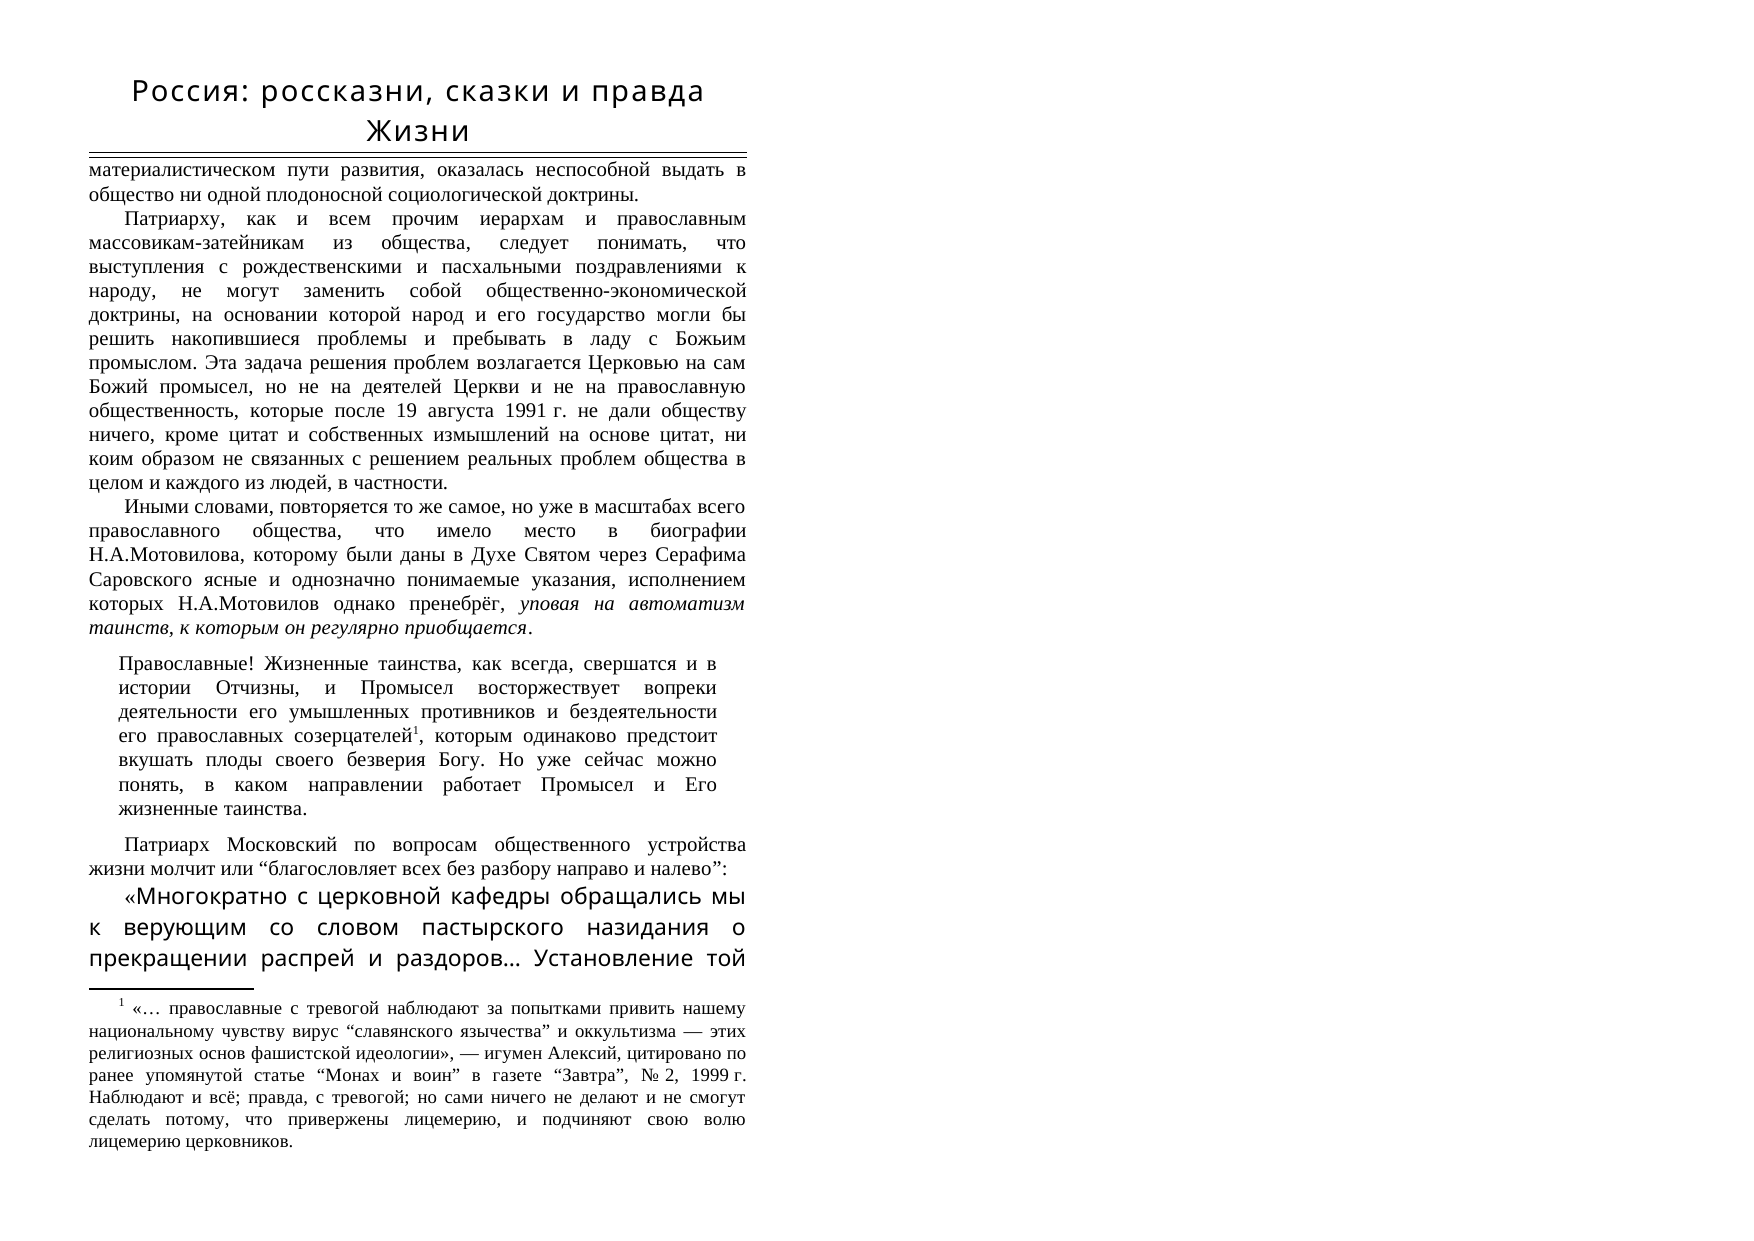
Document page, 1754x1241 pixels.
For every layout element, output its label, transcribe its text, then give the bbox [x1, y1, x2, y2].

text Иными словами, повторяется то же самое, но уже в масштабах всего православного общества, что имело место в биографии Н.А.Мотовилова, которому были даны в Духе Святом через Серафима Саровского ясные и однозначно понимаемые указания, исполнением которых Н.А.Мотовилов однако пренебрёг, уповая на автоматизм таинств, к которым он регулярно приобщается. [89, 494, 747, 638]
text Патриарх Московский по вопросам общественного устройства жизни молчит или “благословляет всех без разбору направо и налево”: [89, 832, 747, 880]
text «… православные с тревогой наблюдают за попытками привить нашему национальному чувству вирус “славянского язычества” и оккультизма — этих религиозных основ фашистской идеологии», — игумен Алексий, цитировано по ранее упомянутой статье “Монах и воин” в газете “Завтра”, № 2, 1999 г. Наблюдают и всё; правда, с тревогой; но сами ничего не делают и не смогут сделать потому, что привержены лицемерию, и подчиняют свою волю лицемерию церковников. [89, 995, 747, 1152]
text «Многократно с церковной кафедры обращались мы к верующим со словом пастырского назидания о прекращении распрей и раздоров… Установление той [89, 880, 747, 973]
text Патриарху, как и всем прочим иерархам и православным массовикам-затейникам из общества, следует понимать, что выступления с рождественскими и пасхальными поздравлениями к народу, не могут заменить собой общественно-экономической доктрины, на основании которой народ и его государство могли бы решить накопившиеся проблемы и пребывать в ладу с Божьим промыслом. Эта задача решения проблем возлагается Церковью на сам Божий промысел, но не на деятелей Церкви и не на православную общественность, которые после 19 августа 1991 г. не дали обществу ничего, кроме цитат и собственных измышлений на основе цитат, ни коим образом не связанных с решением реальных проблем общества в целом и каждого из людей, в частности. [89, 205, 747, 494]
text Православные! Жизненные таинства, как всегда, свершатся и в истории Отчизны, и Промысел восторжествует вопреки деятельности его умышленных противников и бездеятельности его православных созерцателей, которым одинаково предстоит вкушать плоды своего безверия Богу. Но уже сейчас можно понять, в каком направлении работает Промысел и Его жизненные таинства. [118, 651, 717, 819]
text материалистическом пути развития, оказалась неспособной выдать в общество ни одной плодоносной социологической доктрины. [89, 158, 747, 205]
